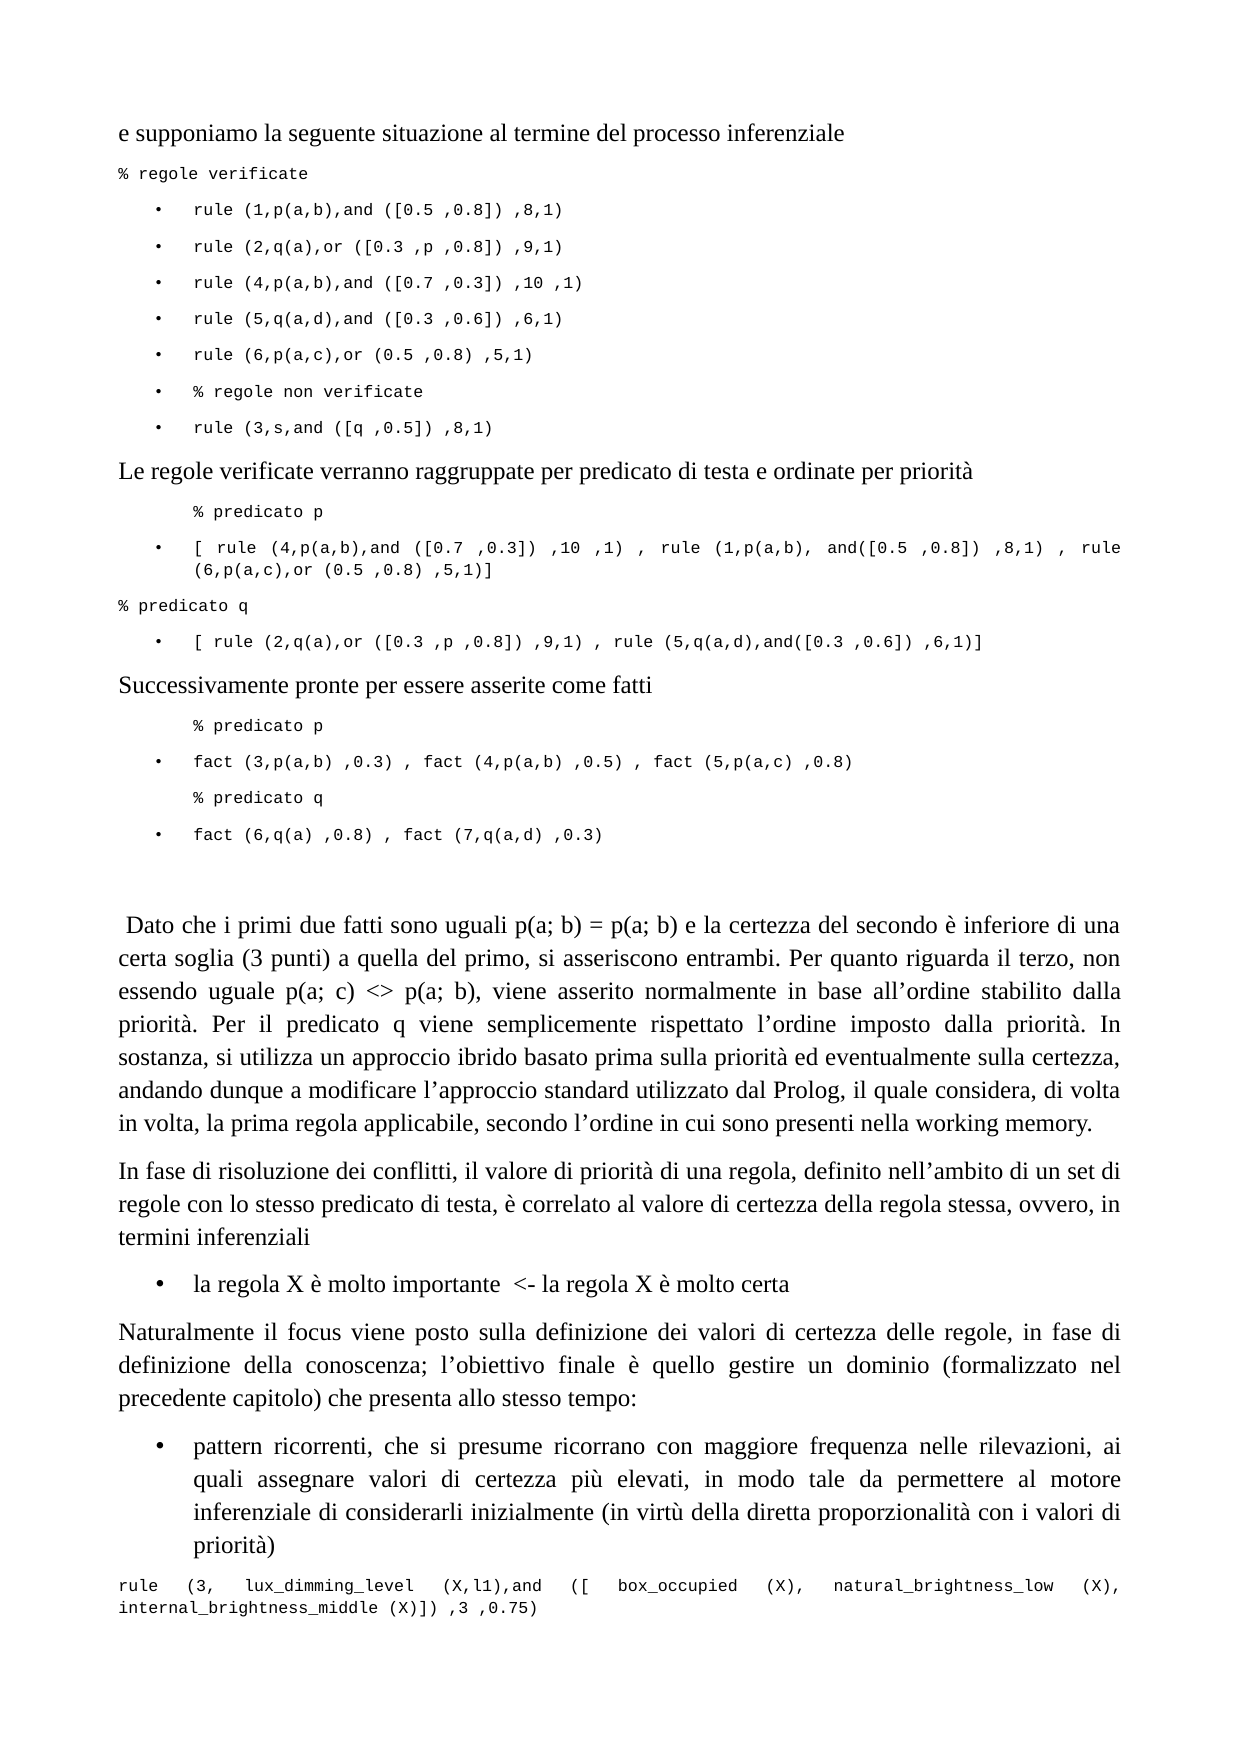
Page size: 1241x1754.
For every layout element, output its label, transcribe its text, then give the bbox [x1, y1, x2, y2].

list fact (3,p(a,b) ,0.3) , fact (4,p(a,b) ,0.5) , fact (5,p(a,c) ,0.8) [156, 754, 1122, 773]
text Le regole verificate verranno raggruppate per predicato di testa e ordinate per priorità [118, 456, 1122, 484]
list fact (6,q(a) ,0.8) , fact (7,q(a,d) ,0.3) [156, 826, 1122, 845]
text % predicato q [118, 597, 1122, 616]
text rule (3, lux_dimming_level (X,l1),and ([ box_occupied (X), natural_brightness_low (X), internal_brightness_middle (X)]) ,3 ,0.75) [118, 1577, 1122, 1618]
list % regole non verificate [156, 383, 1122, 402]
text % predicato p [118, 503, 1122, 522]
list [ rule (2,q(a),or ([0.3 ,p ,0.8]) ,9,1) , rule (5,q(a,d),and([0.3 ,0.6]) ,6,1)] [156, 634, 1122, 653]
text % predicato p [118, 718, 1122, 736]
list rule (6,p(a,c),or (0.5 ,0.8) ,5,1) [156, 347, 1122, 366]
text % regole verificate [118, 166, 1122, 184]
text % predicato q [118, 790, 1122, 809]
text e supponiamo la seguente situazione al termine del processo inferenziale [118, 118, 1122, 147]
text Naturalmente il focus viene posto sulla definizione dei valori di certezza delle regole, in fase di definizione della conoscenza; l’obiettivo finale è quello gestire un dominio (formalizzato nel precedente capitolo) che presenta allo stesso tempo: [118, 1317, 1122, 1412]
list la regola X è molto importante <- la regola X è molto certa [156, 1269, 1122, 1298]
text Dato che i primi due fatti sono uguali p(a; b) = p(a; b) e la certezza del secondo è inferiore di una certa soglia (3 punti) a quella del primo, si asseriscono entrambi. Per quanto riguarda il terzo, non essendo uguale p(a; c) <> p(a; b), viene asserito normalmente in base all’ordine stabilito dalla priorità. Per il predicato q viene semplicemente rispettato l’ordine imposto dalla priorità. In sostanza, si utilizza un approccio ibrido basato prima sulla priorità ed eventualmente sulla certezza, andando dunque a modificare l’approccio standard utilizzato dal Prolog, il quale considera, di volta in volta, la prima regola applicabile, secondo l’ordine in cui sono presenti nella working memory. [118, 910, 1122, 1137]
list rule (1,p(a,b),and ([0.5 ,0.8]) ,8,1) [156, 202, 1122, 221]
list pattern ricorrenti, che si presume ricorrano con maggiore frequenza nelle rilevazioni, ai quali assegnare valori di certezza più elevati, in modo tale da permettere al motore inferenziale di considerarli inizialmente (in virtù della diretta proporzionalità con i valori di priorità) [156, 1431, 1122, 1559]
text Successivamente pronte per essere asserite come fatti [118, 670, 1122, 699]
list rule (2,q(a),or ([0.3 ,p ,0.8]) ,9,1) [156, 238, 1122, 257]
list rule (3,s,and ([q ,0.5]) ,8,1) [156, 419, 1122, 438]
list [ rule (4,p(a,b),and ([0.7 ,0.3]) ,10 ,1) , rule (1,p(a,b), and([0.5 ,0.8]) ,8,1) , rule (6,p(a,c),or (0.5 ,0.8) ,5,1)] [156, 539, 1122, 580]
list rule (5,q(a,d),and ([0.3 ,0.6]) ,6,1) [156, 311, 1122, 329]
text In fase di risoluzione dei conflitti, il valore di priorità di una regola, definito nell’ambito di un set di regole con lo stesso predicato di testa, è correlato al valore di certezza della regola stessa, ovvero, in termini inferenziali [118, 1156, 1122, 1251]
list rule (4,p(a,b),and ([0.7 ,0.3]) ,10 ,1) [156, 274, 1122, 293]
